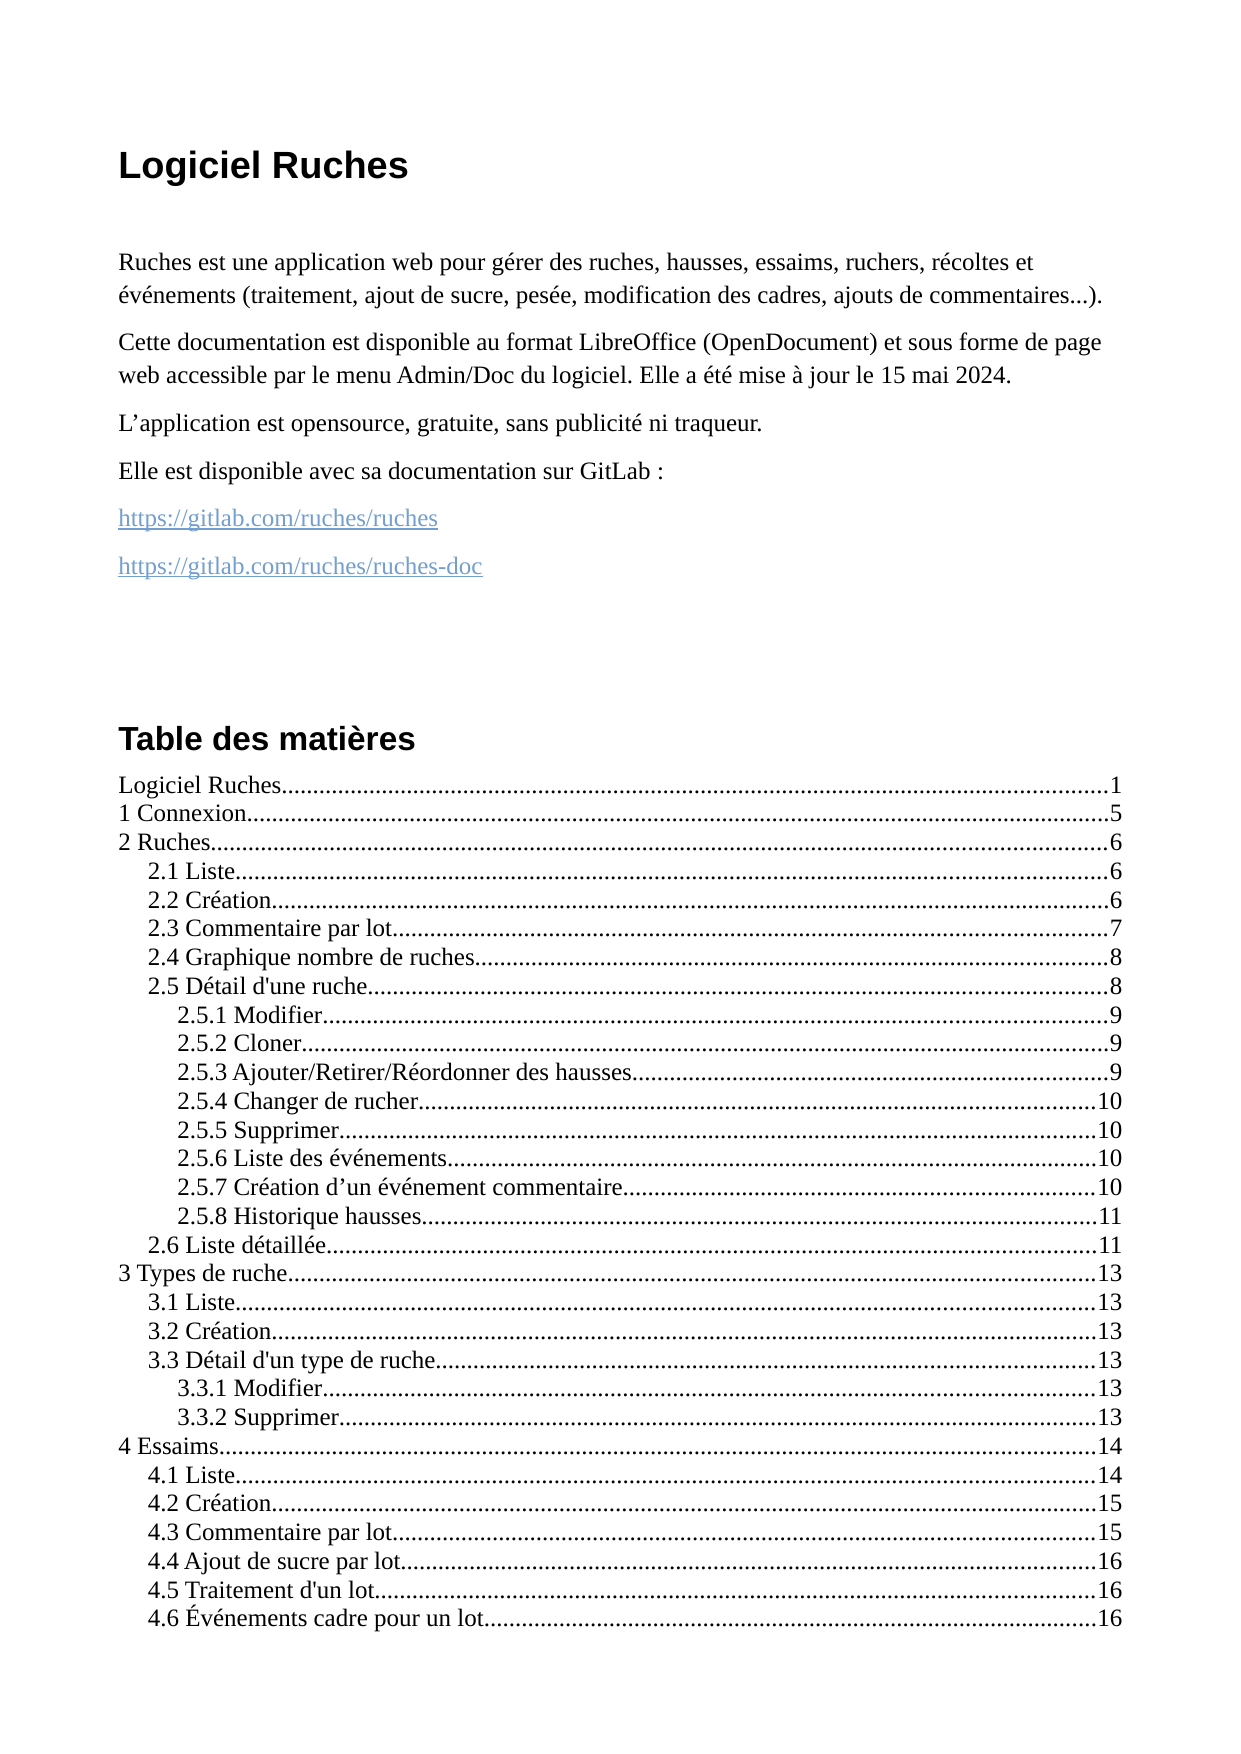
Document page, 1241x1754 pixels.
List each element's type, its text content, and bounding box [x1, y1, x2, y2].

text Cette documentation est disponible au format LibreOffice (OpenDocument) et sous forme de page web accessible par le menu Admin/Doc du logiciel. Elle a été mise à jour le 15 mai 2024. [118, 327, 1122, 389]
text 2.5.8 Historique hausses 11 [177, 1201, 1122, 1230]
text 3.1 Liste 13 [148, 1287, 1122, 1316]
text https://gitlab.com/ruches/ruches-doc [118, 551, 1122, 580]
text L’application est opensource, gratuite, sans publicité ni traqueur. [118, 408, 1122, 437]
text 4.6 Événements cadre pour un lot 16 [148, 1603, 1122, 1632]
text Elle est disponible avec sa documentation sur GitLab : [118, 456, 1122, 484]
text 2.5.4 Changer de rucher 10 [177, 1086, 1122, 1115]
text 2.5.6 Liste des événements 10 [177, 1143, 1122, 1172]
text Ruches est une application web pour gérer des ruches, hausses, essaims, ruchers, récoltes et événements (traitement, ajout de sucre, pesée, modification des cadres, ajouts de commentaires...). [118, 247, 1122, 309]
text 2 Ruches 6 [118, 827, 1122, 856]
text https://gitlab.com/ruches/ruches [118, 503, 1122, 532]
text Logiciel Ruches 1 [118, 770, 1122, 798]
subtitle Table des matières [118, 719, 1122, 757]
text 4.1 Liste 14 [148, 1460, 1122, 1488]
text 2.1 Liste 6 [148, 856, 1122, 885]
text 3.3.2 Supprimer 13 [177, 1402, 1122, 1431]
text 4.2 Création 15 [148, 1488, 1122, 1517]
text 2.3 Commentaire par lot 7 [148, 913, 1122, 942]
text 2.5 Détail d'une ruche 8 [148, 971, 1122, 1000]
text 3.2 Création 13 [148, 1316, 1122, 1345]
text 2.5.3 Ajouter/Retirer/Réordonner des hausses 9 [177, 1057, 1122, 1086]
text 4 Essaims 14 [118, 1431, 1122, 1460]
text 3.3 Détail d'un type de ruche 13 [148, 1345, 1122, 1373]
text 3 Types de ruche 13 [118, 1258, 1122, 1287]
text 2.6 Liste détaillée 11 [148, 1230, 1122, 1258]
text 1 Connexion 5 [118, 798, 1122, 827]
text 2.5.1 Modifier 9 [177, 1000, 1122, 1028]
text 2.5.2 Cloner 9 [177, 1028, 1122, 1057]
text 2.5.7 Création d’un événement commentaire 10 [177, 1172, 1122, 1201]
text 2.4 Graphique nombre de ruches 8 [148, 942, 1122, 971]
subtitle Logiciel Ruches [118, 143, 1122, 187]
text 4.3 Commentaire par lot 15 [148, 1517, 1122, 1546]
text 2.2 Création 6 [148, 885, 1122, 913]
text 2.5.5 Supprimer 10 [177, 1115, 1122, 1143]
text 4.4 Ajout de sucre par lot 16 [148, 1546, 1122, 1575]
text 3.3.1 Modifier 13 [177, 1373, 1122, 1402]
text 4.5 Traitement d'un lot 16 [148, 1575, 1122, 1603]
